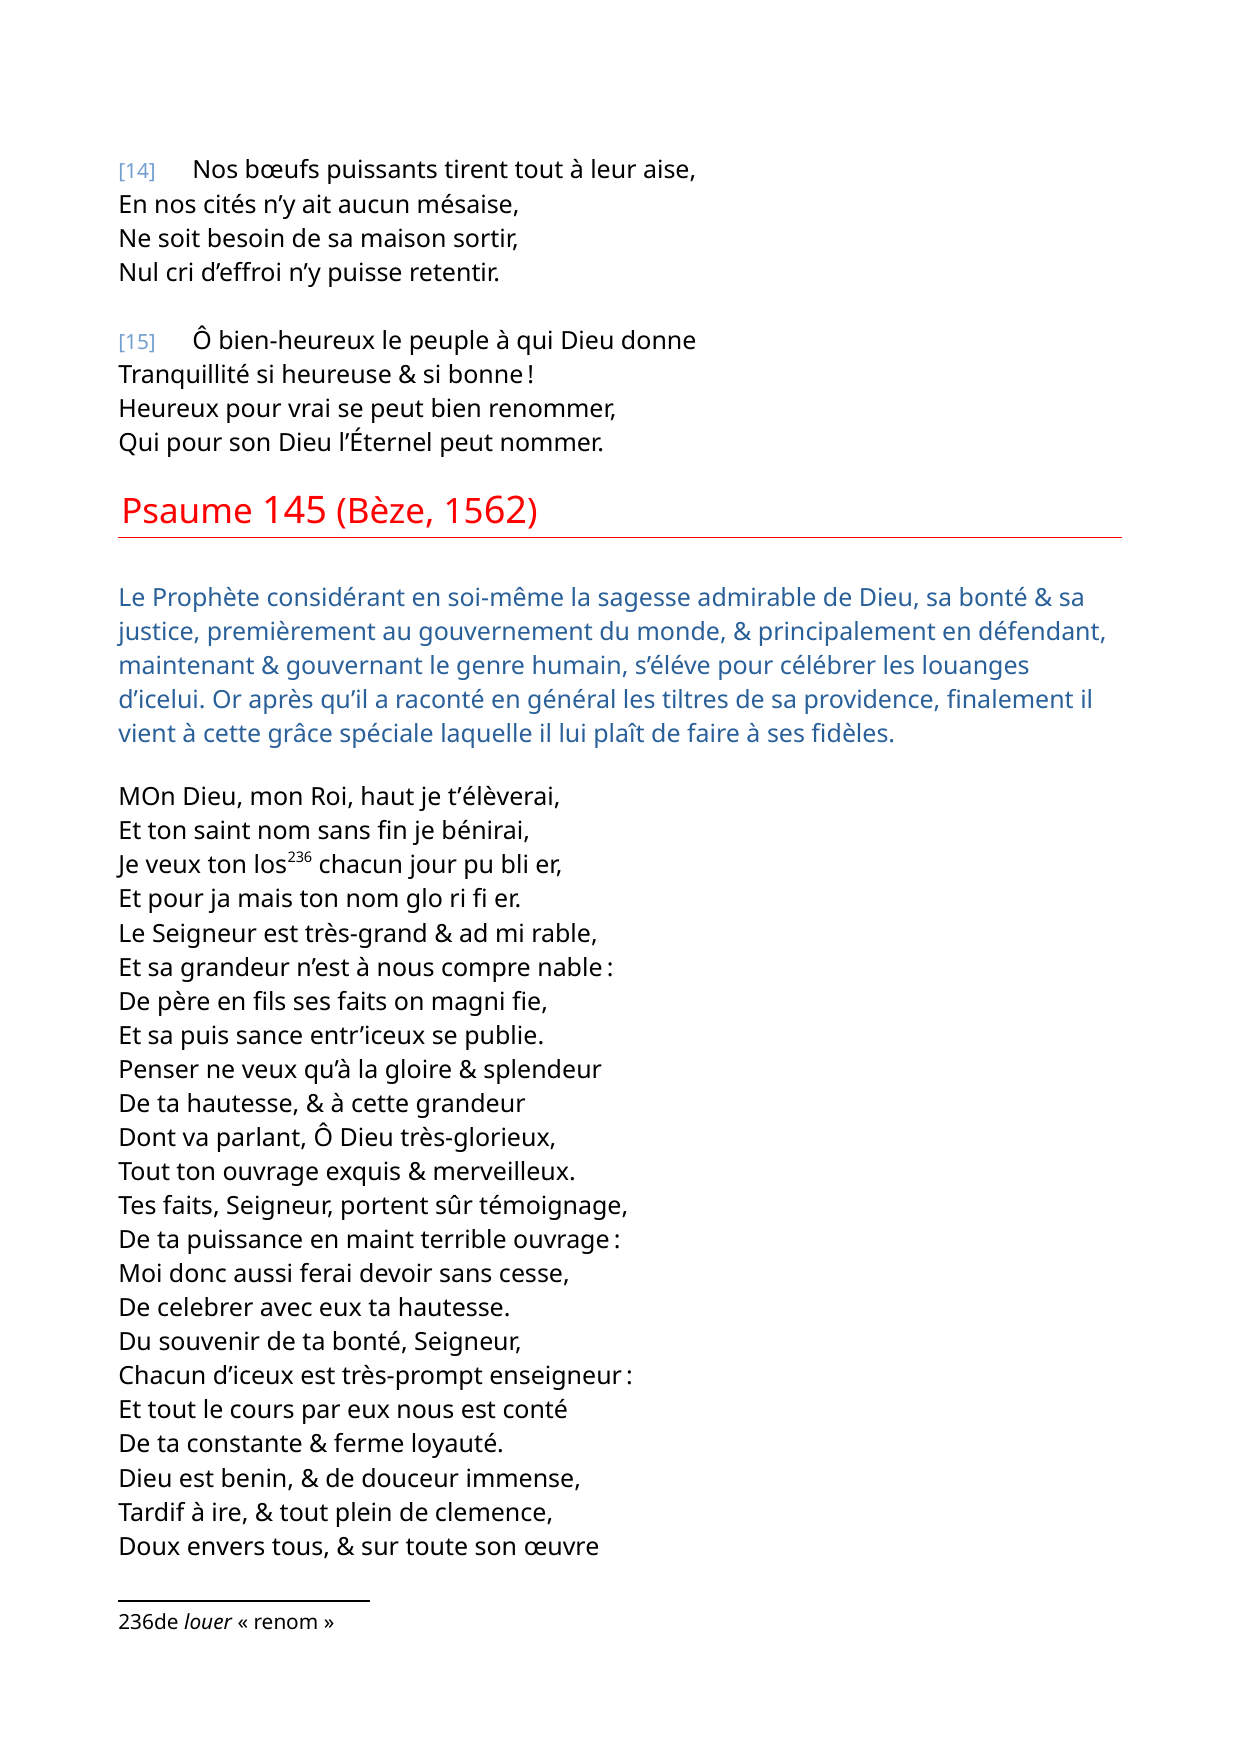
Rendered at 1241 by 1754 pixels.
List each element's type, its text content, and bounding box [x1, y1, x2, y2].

text Chacun d’iceux est très-prompt enseigneur : [118, 1358, 1122, 1392]
text Et tout le cours par eux nous est conté [118, 1392, 1122, 1426]
text Le Prophète considérant en soi-même la sagesse admirable de Dieu, sa bonté & sa justice, premièrement au gouvernement du monde, & principalement en défendant, maintenant & gouvernant le genre humain, s’éléve pour célébrer les louanges d’icelui. Or après qu’il a raconté en général les tiltres de sa providence, finalement il vient à cette grâce spéciale laquelle il lui plaît de faire à ses fidèles. [118, 579, 1122, 749]
text [14] Nos bœufs puissants tirent tout à leur aise, [118, 152, 1122, 186]
text Le Seigneur est très-grand & ad mi rable, [118, 915, 1122, 949]
text Qui pour son Dieu l’Éternel peut nommer. [118, 425, 1122, 459]
text Tardif à ire, & tout plein de clemence, [118, 1494, 1122, 1528]
text Et ton saint nom sans fin je bénirai, [118, 813, 1122, 847]
text Dont va parlant, Ô Dieu très-glorieux, [118, 1119, 1122, 1154]
text De père en fils ses faits on magni fie, [118, 983, 1122, 1017]
text Doux envers tous, & sur toute son œuvre [118, 1528, 1122, 1562]
subtitle Psaume 145 (Bèze, 1562) [118, 479, 1122, 537]
text De ta constante & ferme loyauté. [118, 1426, 1122, 1460]
text Penser ne veux qu’à la gloire & splendeur [118, 1051, 1122, 1086]
text Ne soit besoin de sa maison sortir, [118, 220, 1122, 254]
text Heureux pour vrai se peut bien renommer, [118, 391, 1122, 425]
text Tes faits, Seigneur, portent sûr témoignage, [118, 1188, 1122, 1222]
text Tranquillité si heureuse & si bonne ! [118, 357, 1122, 391]
text De ta puissance en maint terrible ouvrage : [118, 1222, 1122, 1256]
text Nul cri d’effroi n’y puisse retentir. [118, 254, 1122, 288]
text Et sa puis sance entr’iceux se publie. [118, 1017, 1122, 1051]
text Dieu est benin, & de douceur immense, [118, 1460, 1122, 1494]
text Moi donc aussi ferai devoir sans cesse, [118, 1256, 1122, 1290]
text De ta hautesse, & à cette grandeur [118, 1086, 1122, 1119]
text Et pour ja mais ton nom glo ri fi er. [118, 881, 1122, 915]
text En nos cités n’y ait aucun mésaise, [118, 186, 1122, 220]
text de louer « renom » [118, 1607, 1122, 1636]
text Du souvenir de ta bonté, Seigneur, [118, 1324, 1122, 1358]
text [15] Ô bien-heureux le peuple à qui Dieu donne [118, 322, 1122, 357]
text Je veux ton los chacun jour pu bli er, [118, 847, 1122, 881]
text Tout ton ouvrage exquis & merveilleux. [118, 1154, 1122, 1188]
text Et sa grandeur n’est à nous compre nable : [118, 949, 1122, 983]
text MOn Dieu, mon Roi, haut je t’élèverai, [118, 779, 1122, 813]
text De celebrer avec eux ta hautesse. [118, 1290, 1122, 1324]
